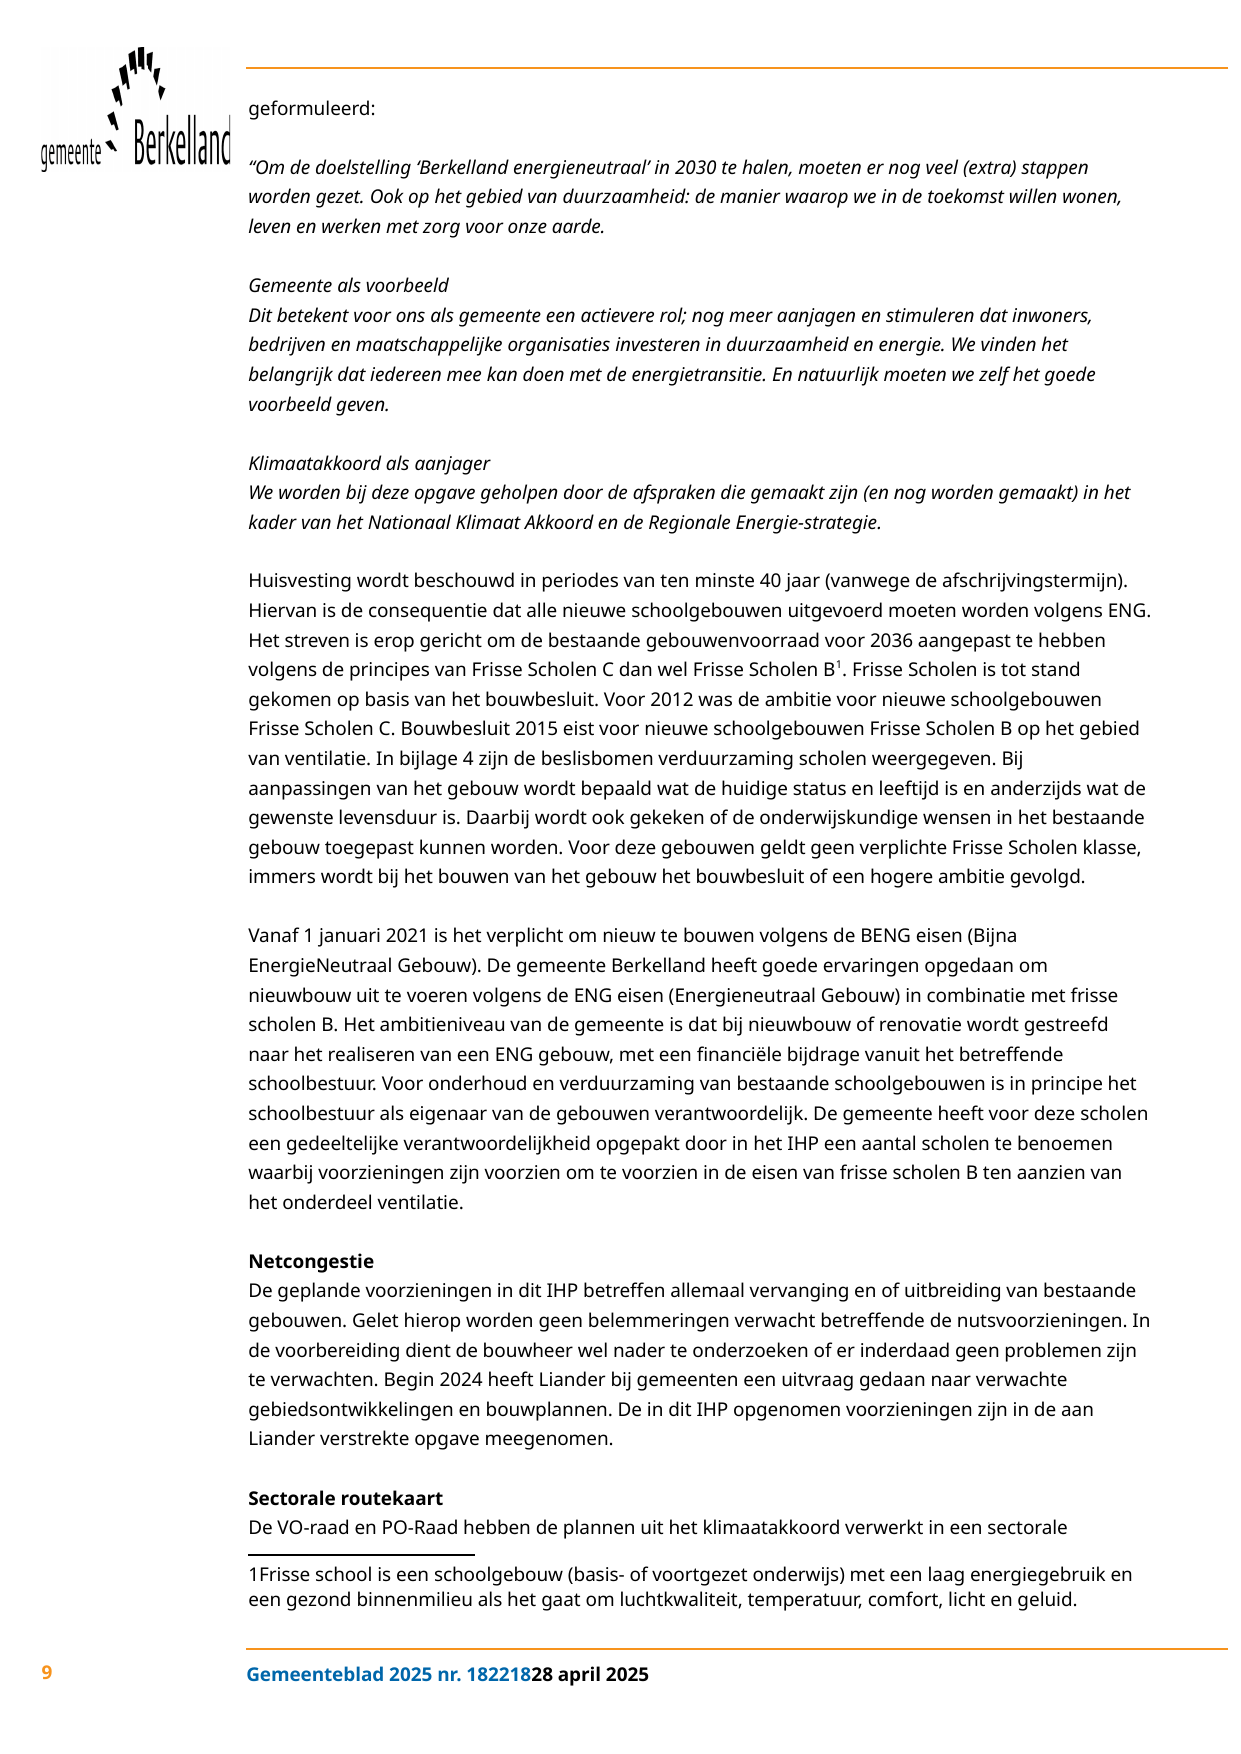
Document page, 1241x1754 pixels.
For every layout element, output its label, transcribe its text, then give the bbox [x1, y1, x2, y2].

text Frisse school is een schoolgebouw (basis- of voortgezet onderwijs) met een laag energiegebruik en een gezond binnenmilieu als het gaat om luchtkwaliteit, temperatuur, comfort, licht en geluid. [248, 1561, 1152, 1612]
table_header “Om de doelstelling ‘Berkelland energieneutraal’ in 2030 te halen, moeten er nog veel (extra) stappen worden gezet. Ook op het gebied van duurzaamheid: de manier waarop we in de toekomst willen wonen, leven en werken met zorg voor onze aarde. Gemeente als voorbeeld Dit betekent voor ons als gemeente een actievere rol; nog meer aanjagen en stimuleren dat inwoners, bedrijven en maatschappelijke organisaties investeren in duurzaamheid en energie. We vinden het belangrijk dat iedereen mee kan doen met de energietransitie. En natuurlijk moeten we zelf het goede voorbeeld geven. Klimaatakkoord als aanjager We worden bij deze opgave geholpen door de afspraken die gemaakt zijn (en nog worden gemaakt) in het kader van het Nationaal Klimaat Akkoord en de Regionale Energie-strategie. [248, 154, 1152, 535]
text De geplande voorzieningen in dit IHP betreffen allemaal vervanging en of uitbreiding van bestaande gebouwen. Gelet hierop worden geen belemmeringen verwacht betreffende de nutsvoorzieningen. In de voorbereiding dient de bouwheer wel nader te onderzoeken of er inderdaad geen problemen zijn te verwachten. Begin 2024 heeft Liander bij gemeenten een uitvraag gedaan naar verwachte gebiedsontwikkelingen en bouwplannen. De in dit IHP opgenomen voorzieningen zijn in de aan Liander verstrekte opgave meegenomen. [248, 1278, 1152, 1451]
text geformuleerd: [248, 95, 1152, 121]
text Netcongestie [248, 1248, 1152, 1274]
text De VO-raad en PO-Raad hebben de plannen uit het klimaatakkoord verwerkt in een sectorale [248, 1514, 1152, 1540]
picture [41, 47, 231, 172]
text Vanaf 1 januari 2021 is het verplicht om nieuw te bouwen volgens de BENG eisen (Bijna EnergieNeutraal Gebouw). De gemeente Berkelland heeft goede ervaringen opgedaan om nieuwbouw uit te voeren volgens de ENG eisen (Energieneutraal Gebouw) in combinatie met frisse scholen B. Het ambitieniveau van de gemeente is dat bij nieuwbouw of renovatie wordt gestreefd naar het realiseren van een ENG gebouw, met een financiële bijdrage vanuit het betreffende schoolbestuur. Voor onderhoud en verduurzaming van bestaande schoolgebouwen is in principe het schoolbestuur als eigenaar van de gebouwen verantwoordelijk. De gemeente heeft voor deze scholen een gedeeltelijke verantwoordelijkheid opgepakt door in het IHP een aantal scholen te benoemen waarbij voorzieningen zijn voorzien om te voorzien in de eisen van frisse scholen B ten aanzien van het onderdeel ventilatie. [248, 923, 1152, 1214]
text Huisvesting wordt beschouwd in periodes van ten minste 40 jaar (vanwege de afschrijvingstermijn). Hiervan is de consequentie dat alle nieuwe schoolgebouwen uitgevoerd moeten worden volgens ENG. Het streven is erop gericht om de bestaande gebouwenvoorraad voor 2036 aangepast te hebben volgens de principes van Frisse Scholen C dan wel Frisse Scholen B. Frisse Scholen is tot stand gekomen op basis van het bouwbesluit. Voor 2012 was de ambitie voor nieuwe schoolgebouwen Frisse Scholen C. Bouwbesluit 2015 eist voor nieuwe schoolgebouwen Frisse Scholen B op het gebied van ventilatie. In bijlage 4 zijn de beslisbomen verduurzaming scholen weergegeven. Bij aanpassingen van het gebouw wordt bepaald wat de huidige status en leeftijd is en anderzijds wat de gewenste levensduur is. Daarbij wordt ook gekeken of de onderwijskundige wensen in het bestaande gebouw toegepast kunnen worden. Voor deze gebouwen geldt geen verplichte Frisse Scholen klasse, immers wordt bij het bouwen van het gebouw het bouwbesluit of een hogere ambitie gevolgd. [248, 568, 1152, 889]
text Sectorale routekaart [248, 1485, 1152, 1510]
